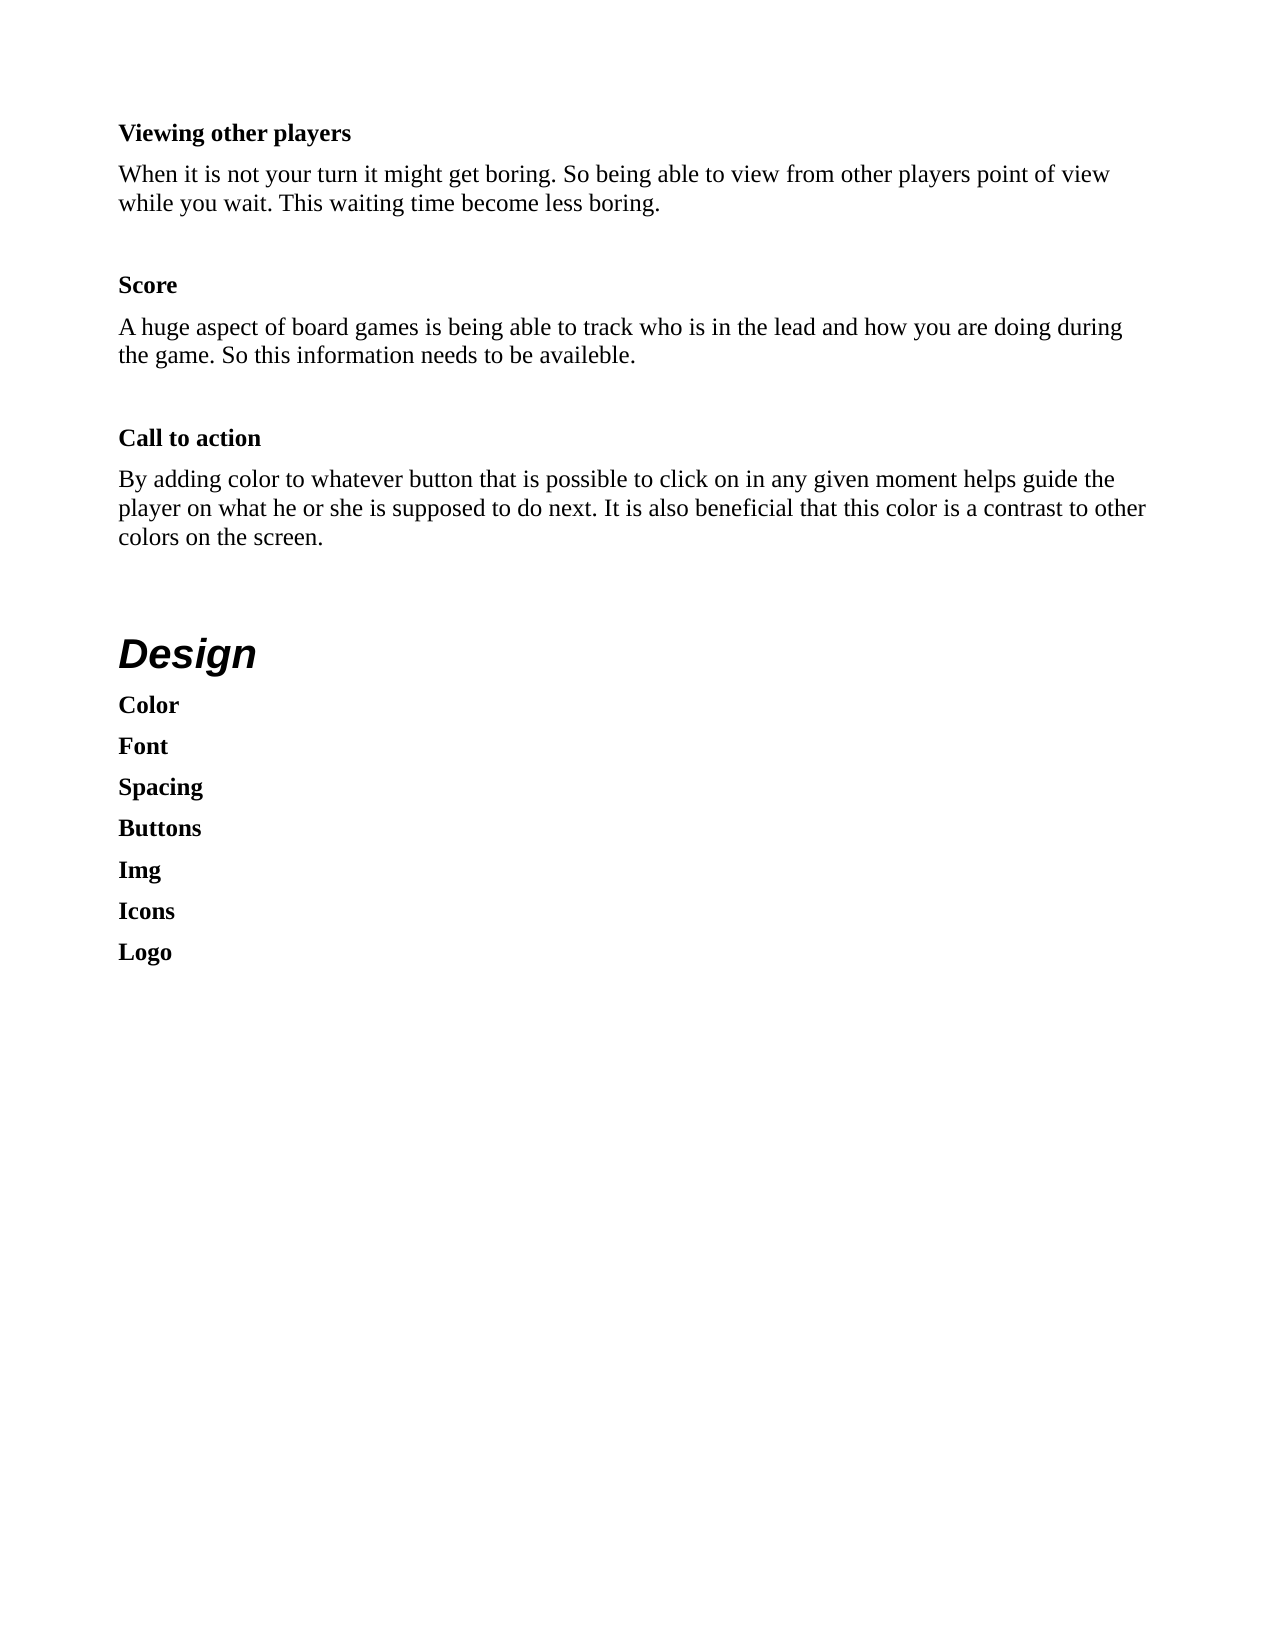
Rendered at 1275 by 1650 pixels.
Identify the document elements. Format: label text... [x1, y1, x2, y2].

subtitle Design [118, 629, 1157, 677]
text When it is not your turn it might get boring. So being able to view from other players point of view while you wait. This waiting time become less boring. [118, 159, 1157, 217]
text Icons [118, 896, 1157, 925]
text Img [118, 855, 1157, 883]
text Score [118, 271, 1157, 299]
text Color [118, 690, 1157, 718]
text Buttons [118, 813, 1157, 842]
text Font [118, 731, 1157, 760]
text Spacing [118, 772, 1157, 801]
text Call to action [118, 423, 1157, 452]
text Viewing other players [118, 118, 1157, 147]
text Logo [118, 937, 1157, 966]
text A huge aspect of board games is being able to track who is in the lead and how you are doing during the game. So this information needs to be availeble. [118, 312, 1157, 369]
text By adding color to whatever button that is possible to click on in any given moment helps guide the player on what he or she is supposed to do next. It is also beneficial that this color is a contrast to other colors on the screen. [118, 464, 1157, 551]
